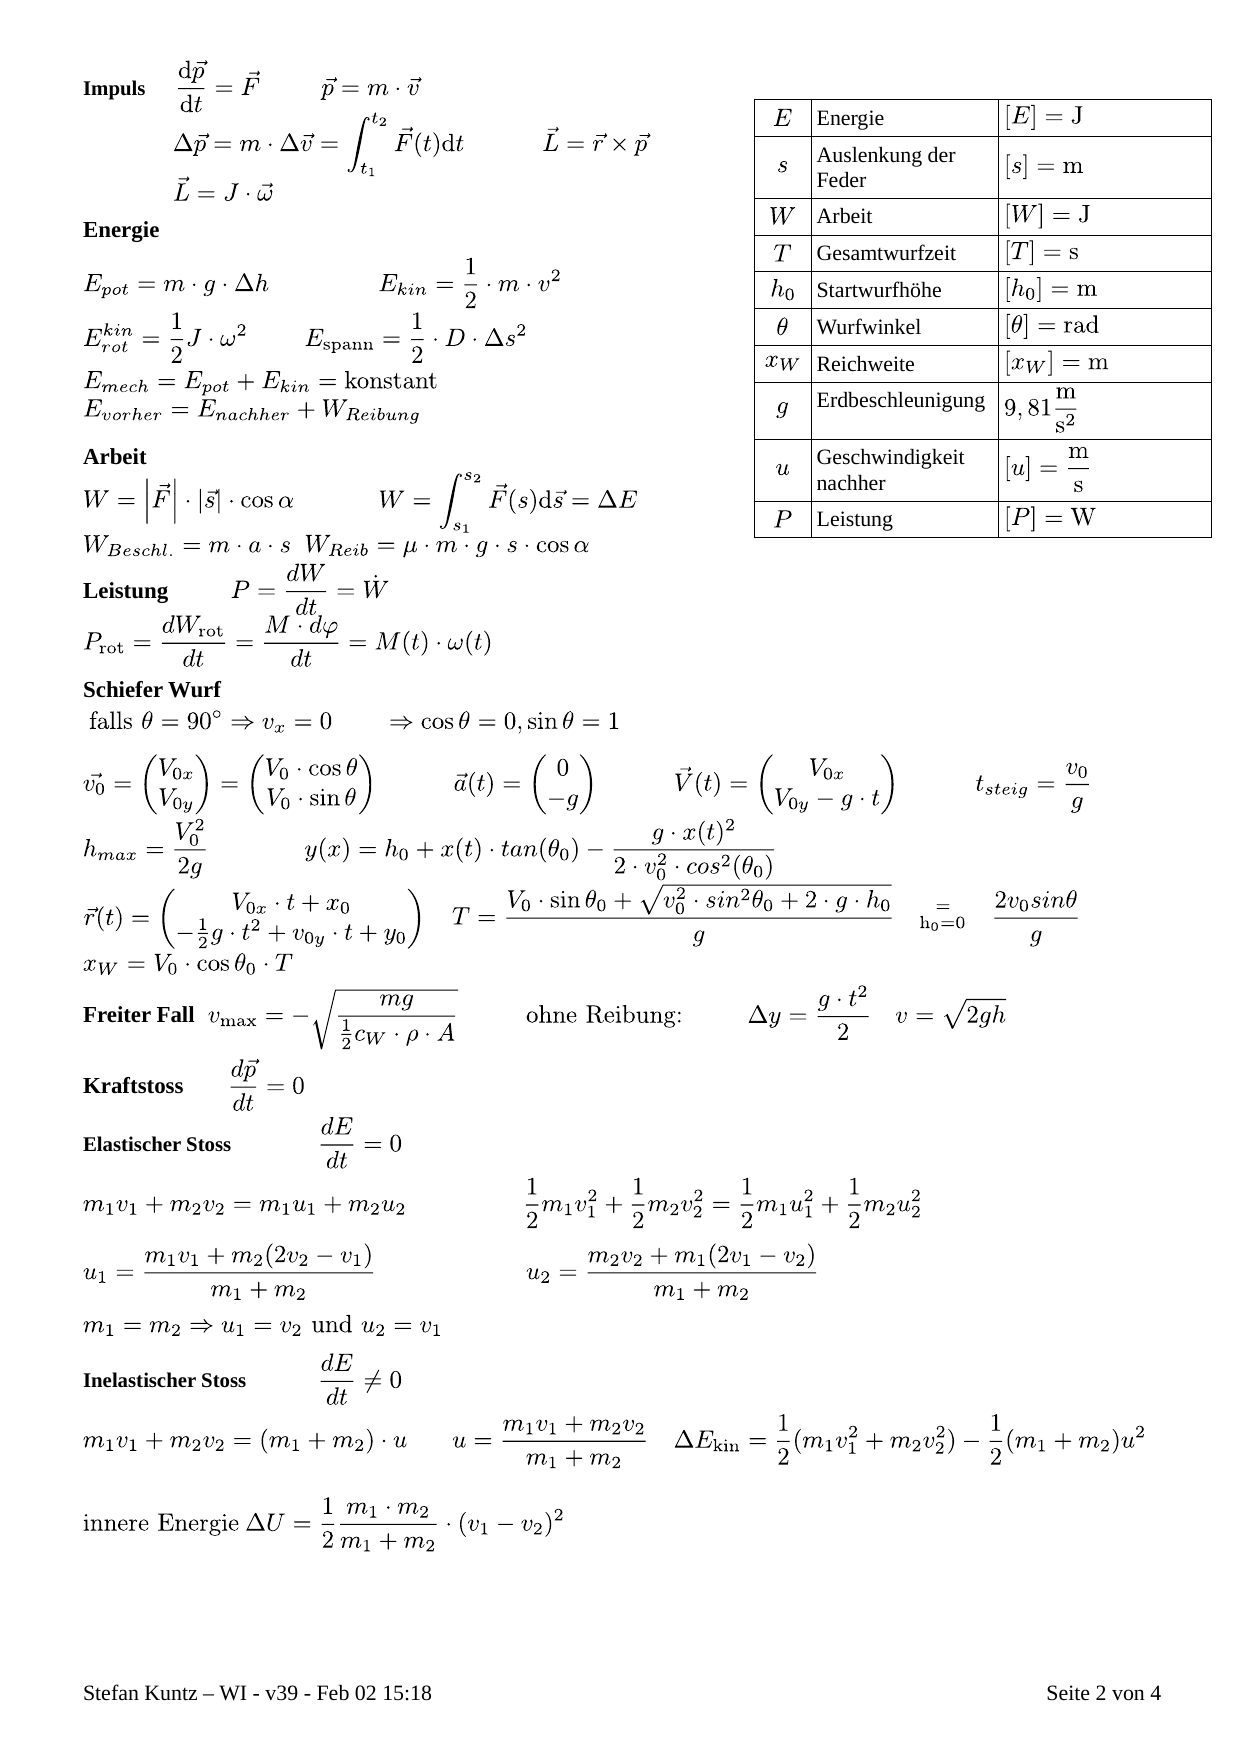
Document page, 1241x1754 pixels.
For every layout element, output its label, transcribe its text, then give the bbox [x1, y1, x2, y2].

table_cell Arbeit [812, 199, 998, 234]
table_cell Erdbeschleunigung [812, 383, 998, 438]
table_cell [999, 440, 1211, 501]
subtitle Leistung [83, 564, 230, 615]
table_cell Startwurfhöhe [812, 272, 998, 308]
subtitle [754, 538, 1211, 566]
table_cell [755, 272, 811, 308]
subtitle Inelastischer Stoss [83, 1353, 320, 1405]
table_cell [755, 236, 811, 271]
table_cell Reichweite [812, 346, 998, 382]
table_cell [755, 309, 811, 345]
table_cell Wurfwinkel [812, 309, 998, 345]
table_cell [999, 137, 1211, 198]
table_cell [755, 440, 811, 501]
subtitle [402, 1117, 1161, 1169]
table_cell [999, 199, 1211, 234]
table_cell Leistung [812, 502, 998, 537]
table_cell [999, 383, 1211, 438]
table_cell [755, 346, 811, 382]
table_cell [755, 383, 811, 438]
table_header [999, 100, 1211, 136]
subtitle [305, 1059, 1161, 1111]
subtitle Impuls [83, 48, 1161, 201]
table_cell [755, 137, 811, 198]
subtitle Arbeit [83, 443, 754, 469]
table_cell Geschwindigkeit nachher [812, 440, 998, 501]
table_cell [999, 502, 1211, 537]
subtitle Schiefer Wurf [83, 676, 1161, 702]
subtitle Kraftstoss [83, 1059, 230, 1111]
table_cell [999, 272, 1211, 308]
table_cell [755, 199, 811, 234]
table_header [755, 100, 811, 136]
table_cell [999, 309, 1211, 345]
subtitle Energie [83, 216, 754, 243]
table_cell [755, 502, 811, 537]
subtitle Freiter Fall [83, 985, 1161, 1050]
table_cell Auslenkung der Feder [812, 137, 998, 198]
table_cell [999, 236, 1211, 271]
table_header Energie [812, 100, 998, 136]
table_cell Gesamtwurfzeit [812, 236, 998, 271]
subtitle [390, 564, 1161, 667]
subtitle Elastischer Stoss [83, 1117, 320, 1169]
subtitle [402, 1353, 1161, 1405]
table_cell [999, 346, 1211, 382]
